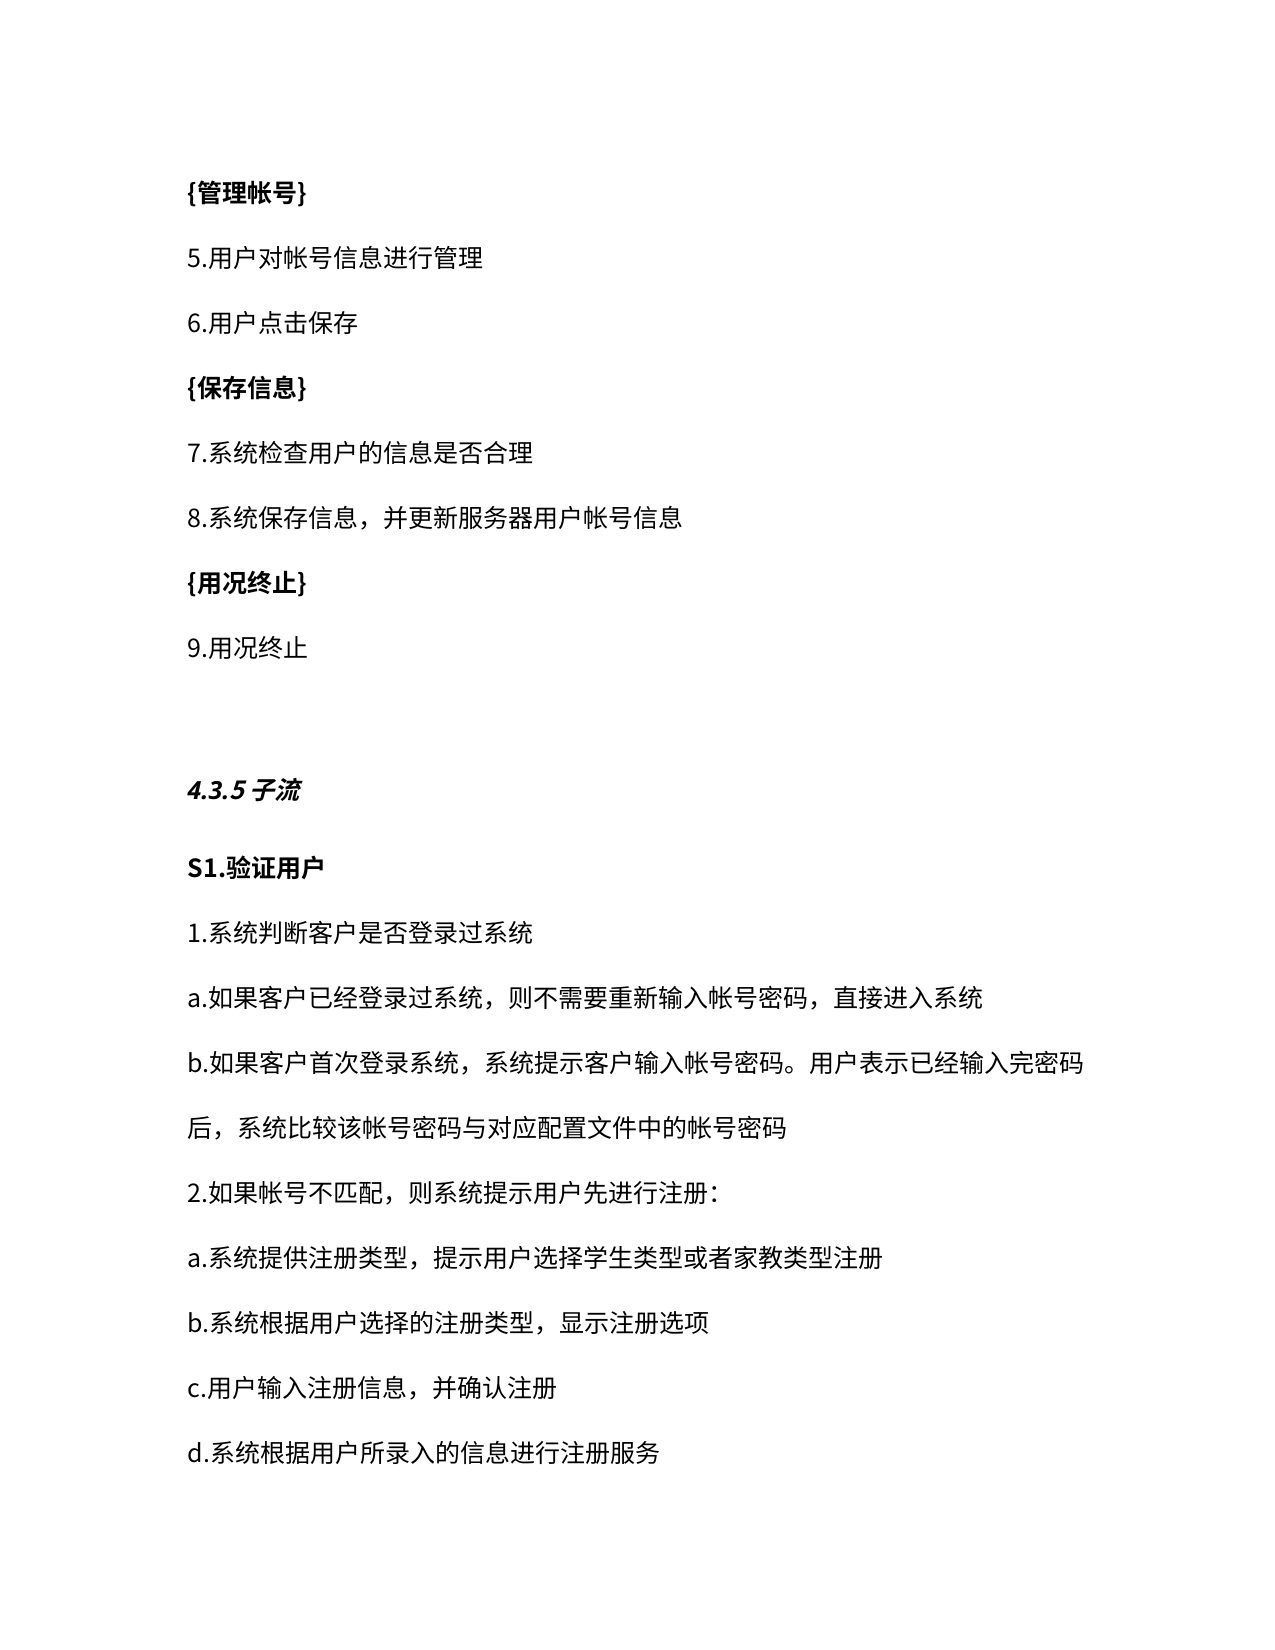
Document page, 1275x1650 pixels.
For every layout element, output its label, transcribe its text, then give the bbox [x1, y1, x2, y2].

text 2.如果帐号不匹配，则系统提示用户先进行注册： [187, 1159, 1087, 1224]
text c.用户输入注册信息，并确认注册 [187, 1354, 1087, 1419]
subtitle 4.3.5子流 [187, 756, 1087, 821]
text S1.验证用户 [187, 834, 1087, 899]
text 5.用户对帐号信息进行管理 [187, 224, 1087, 289]
text a.系统提供注册类型，提示用户选择学生类型或者家教类型注册 [187, 1224, 1087, 1289]
text 9.用况终止 [187, 614, 1087, 679]
text 6.用户点击保存 [187, 289, 1087, 354]
text 7.系统检查用户的信息是否合理 [187, 419, 1087, 484]
text b.系统根据用户选择的注册类型，显示注册选项 [187, 1289, 1087, 1354]
text 1.系统判断客户是否登录过系统 [187, 899, 1087, 964]
text a.如果客户已经登录过系统，则不需要重新输入帐号密码，直接进入系统 [187, 964, 1087, 1029]
text b.如果客户首次登录系统，系统提示客户输入帐号密码。用户表示已经输入完密码后，系统比较该帐号密码与对应配置文件中的帐号密码 [187, 1029, 1087, 1159]
text d.系统根据用户所录入的信息进行注册服务 [187, 1419, 1087, 1484]
text {保存信息} [187, 354, 1087, 419]
text 8.系统保存信息，并更新服务器用户帐号信息 [187, 484, 1087, 549]
text {管理帐号} [187, 159, 1087, 224]
text {用况终止} [187, 549, 1087, 614]
